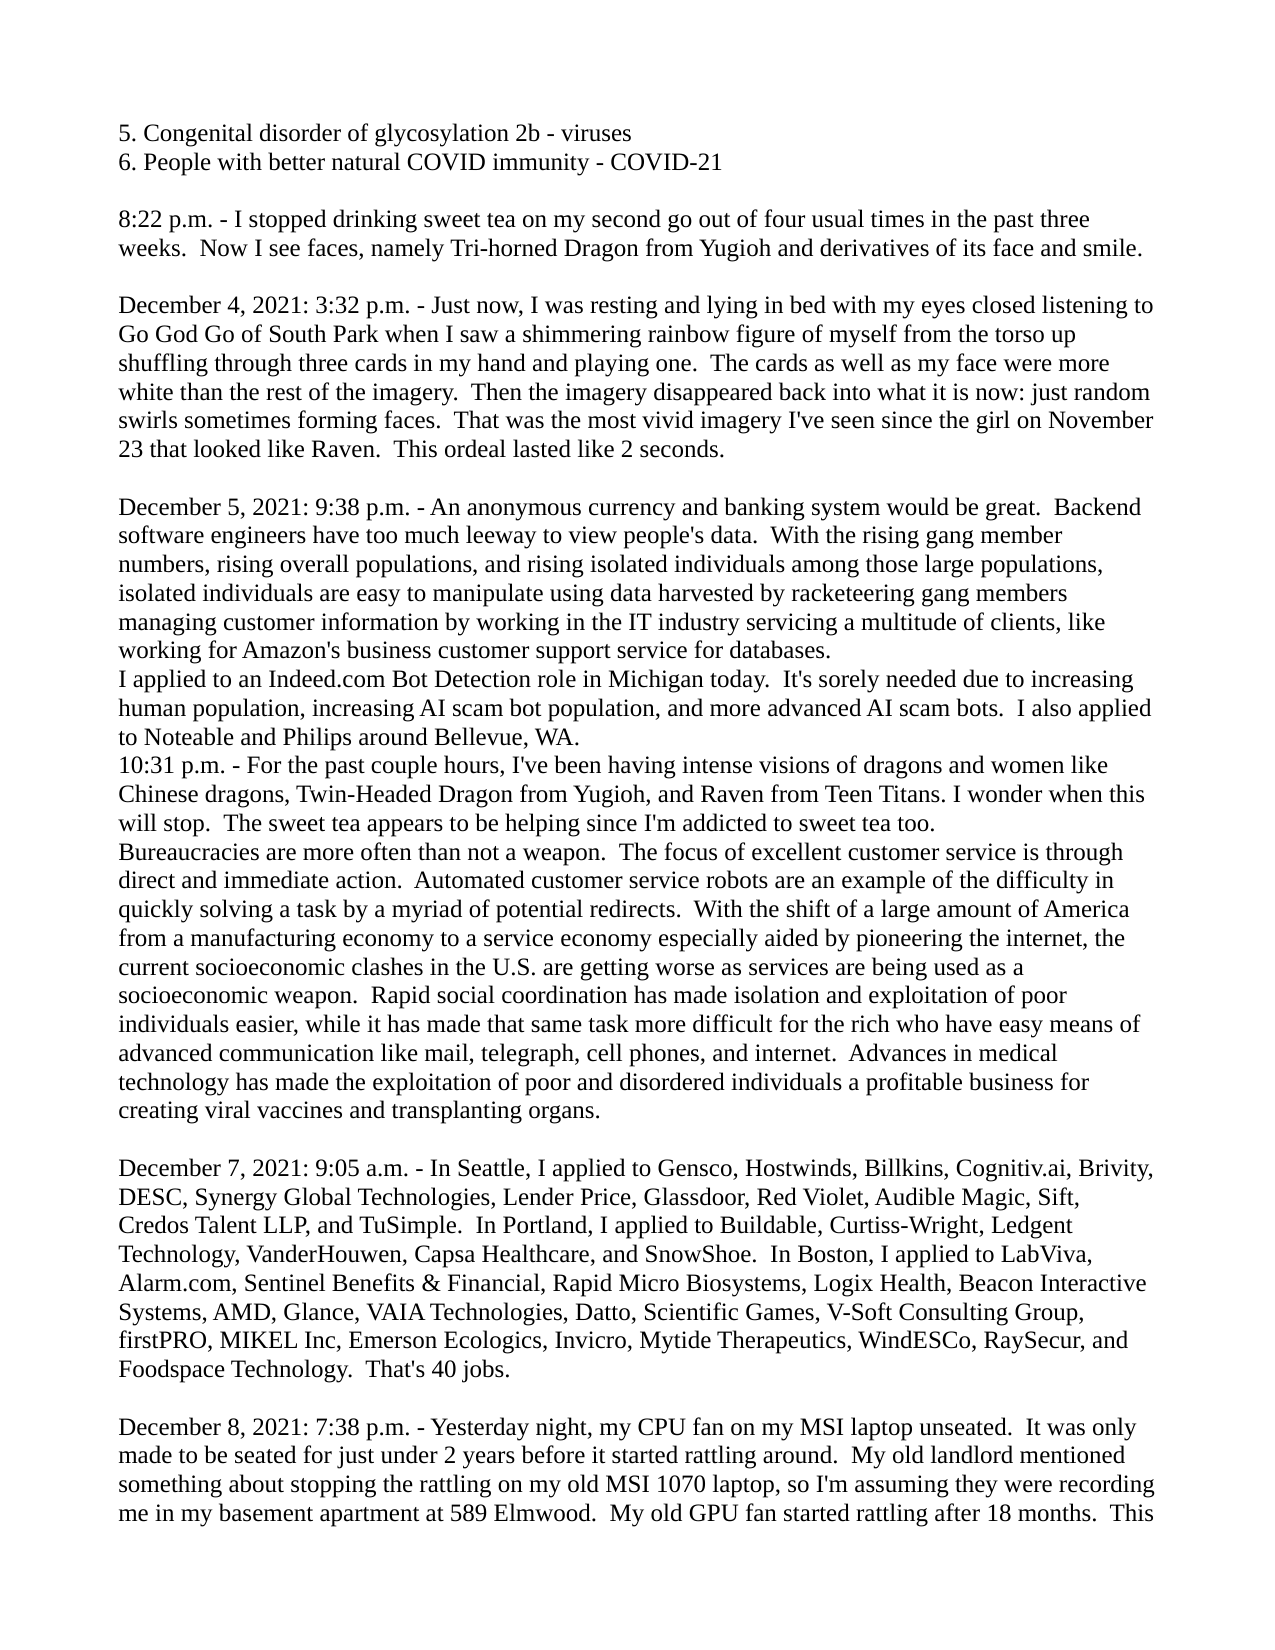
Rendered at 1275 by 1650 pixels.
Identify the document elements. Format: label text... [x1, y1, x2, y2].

text December 7, 2021: 9:05 a.m. - In Seattle, I applied to Gensco, Hostwinds, Billkins, Cognitiv.ai, Brivity, DESC, Synergy Global Technologies, Lender Price, Glassdoor, Red Violet, Audible Magic, Sift, Credos Talent LLP, and TuSimple. In Portland, I applied to Buildable, Curtiss-Wright, Ledgent Technology, VanderHouwen, Capsa Healthcare, and SnowShoe. In Boston, I applied to LabViva, Alarm.com, Sentinel Benefits & Financial, Rapid Micro Biosystems, Logix Health, Beacon Interactive Systems, AMD, Glance, VAIA Technologies, Datto, Scientific Games, V-Soft Consulting Group, firstPRO, MIKEL Inc, Emerson Ecologics, Invicro, Mytide Therapeutics, WindESCo, RaySecur, and Foodspace Technology. That's 40 jobs. [118, 1153, 1157, 1383]
text 8:22 p.m. - I stopped drinking sweet tea on my second go out of four usual times in the past three weeks. Now I see faces, namely Tri-horned Dragon from Yugioh and derivatives of its face and smile. [118, 204, 1157, 262]
text I applied to an Indeed.com Bot Detection role in Michigan today. It's sorely needed due to increasing human population, increasing AI scam bot population, and more advanced AI scam bots. I also applied to Noteable and Philips around Bellevue, WA. [118, 664, 1157, 751]
text 6. People with better natural COVID immunity - COVID-21 [118, 147, 1157, 176]
text December 5, 2021: 9:38 p.m. - An anonymous currency and banking system would be great. Backend software engineers have too much leeway to view people's data. With the rising gang member numbers, rising overall populations, and rising isolated individuals among those large populations, isolated individuals are easy to manipulate using data harvested by racketeering gang members managing customer information by working in the IT industry servicing a multitude of clients, like working for Amazon's business customer support service for databases. [118, 492, 1157, 664]
text 10:31 p.m. - For the past couple hours, I've been having intense visions of dragons and women like Chinese dragons, Twin-Headed Dragon from Yugioh, and Raven from Teen Titans. I wonder when this will stop. The sweet tea appears to be helping since I'm addicted to sweet tea too. [118, 751, 1157, 837]
text December 8, 2021: 7:38 p.m. - Yesterday night, my CPU fan on my MSI laptop unseated. It was only made to be seated for just under 2 years before it started rattling around. My old landlord mentioned something about stopping the rattling on my old MSI 1070 laptop, so I'm assuming they were recording me in my basement apartment at 589 Elmwood. My old GPU fan started rattling after 18 months. This [118, 1412, 1157, 1527]
text Bureaucracies are more often than not a weapon. The focus of excellent customer service is through direct and immediate action. Automated customer service robots are an example of the difficulty in quickly solving a task by a myriad of potential redirects. With the shift of a large amount of America from a manufacturing economy to a service economy especially aided by pioneering the internet, the current socioeconomic clashes in the U.S. are getting worse as services are being used as a socioeconomic weapon. Rapid social coordination has made isolation and exploitation of poor individuals easier, while it has made that same task more difficult for the rich who have easy means of advanced communication like mail, telegraph, cell phones, and internet. Advances in medical technology has made the exploitation of poor and disordered individuals a profitable business for creating viral vaccines and transplanting organs. [118, 837, 1157, 1124]
text 5. Congenital disorder of glycosylation 2b - viruses [118, 118, 1157, 147]
text December 4, 2021: 3:32 p.m. - Just now, I was resting and lying in bed with my eyes closed listening to Go God Go of South Park when I saw a shimmering rainbow figure of myself from the torso up shuffling through three cards in my hand and playing one. The cards as well as my face were more white than the rest of the imagery. Then the imagery disappeared back into what it is now: just random swirls sometimes forming faces. That was the most vivid imagery I've seen since the girl on November 23 that looked like Raven. This ordeal lasted like 2 seconds. [118, 291, 1157, 463]
